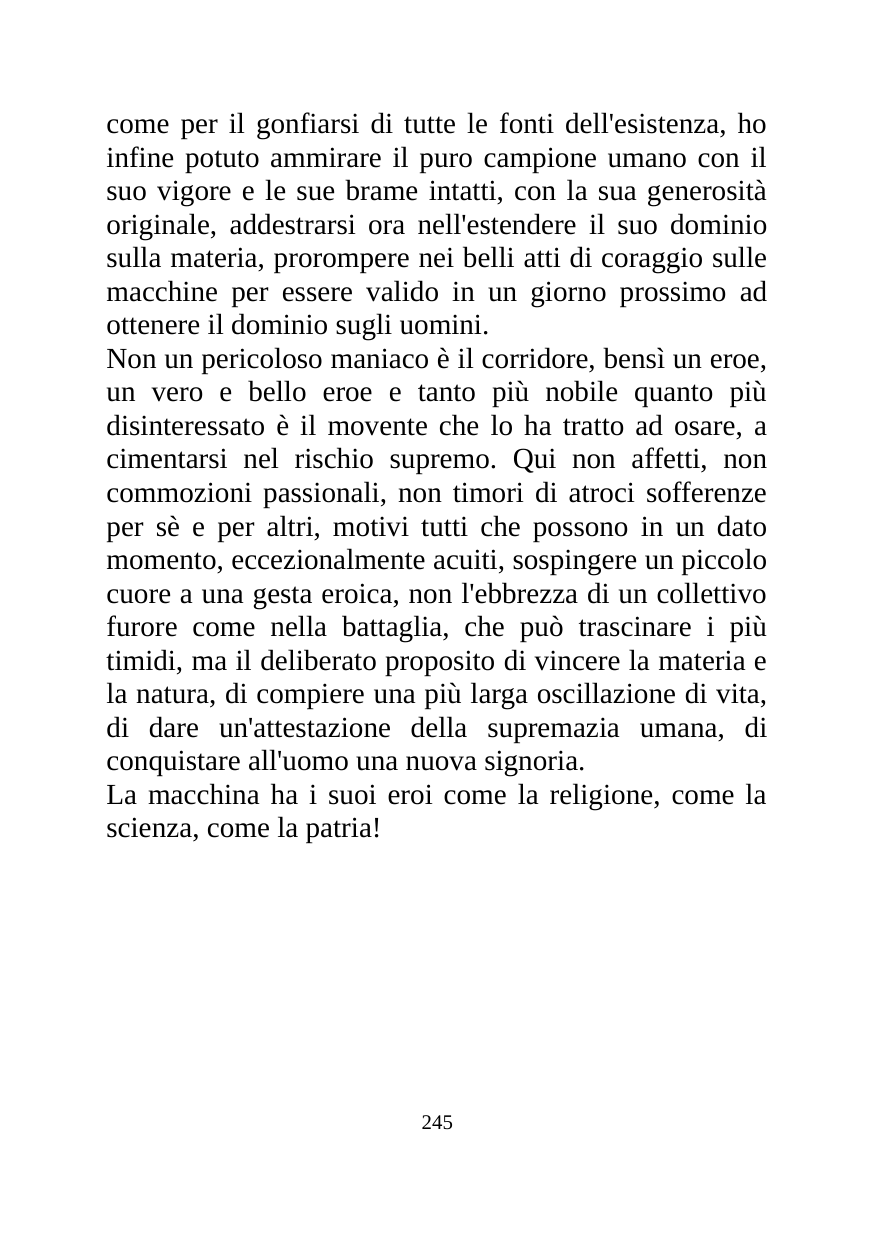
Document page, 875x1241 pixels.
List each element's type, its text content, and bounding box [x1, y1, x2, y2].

text La macchina ha i suoi eroi come la religione, come la scienza, come la patria! [106, 777, 768, 844]
text come per il gonfiarsi di tutte le fonti dell'esistenza, ho infine potuto ammirare il puro campione umano con il suo vigore e le sue brame intatti, con la sua generosità originale, addestrarsi ora nell'estendere il suo dominio sulla materia, prorompere nei belli atti di coraggio sulle macchine per essere valido in un giorno prossimo ad ottenere il dominio sugli uomini. [106, 106, 768, 341]
text Non un pericoloso maniaco è il corridore, bensì un eroe, un vero e bello eroe e tanto più nobile quanto più disinteressato è il movente che lo ha tratto ad osare, a cimentarsi nel rischio supremo. Qui non affetti, non commozioni passionali, non timori di atroci sofferenze per sè e per altri, motivi tutti che possono in un dato momento, eccezionalmente acuiti, sospingere un piccolo cuore a una gesta eroica, non l'ebbrezza di un collettivo furore come nella battaglia, che può trascinare i più timidi, ma il deliberato proposito di vincere la materia e la natura, di compiere una più larga oscillazione di vita, di dare un'attestazione della supremazia umana, di conquistare all'uomo una nuova signoria. [106, 341, 768, 777]
